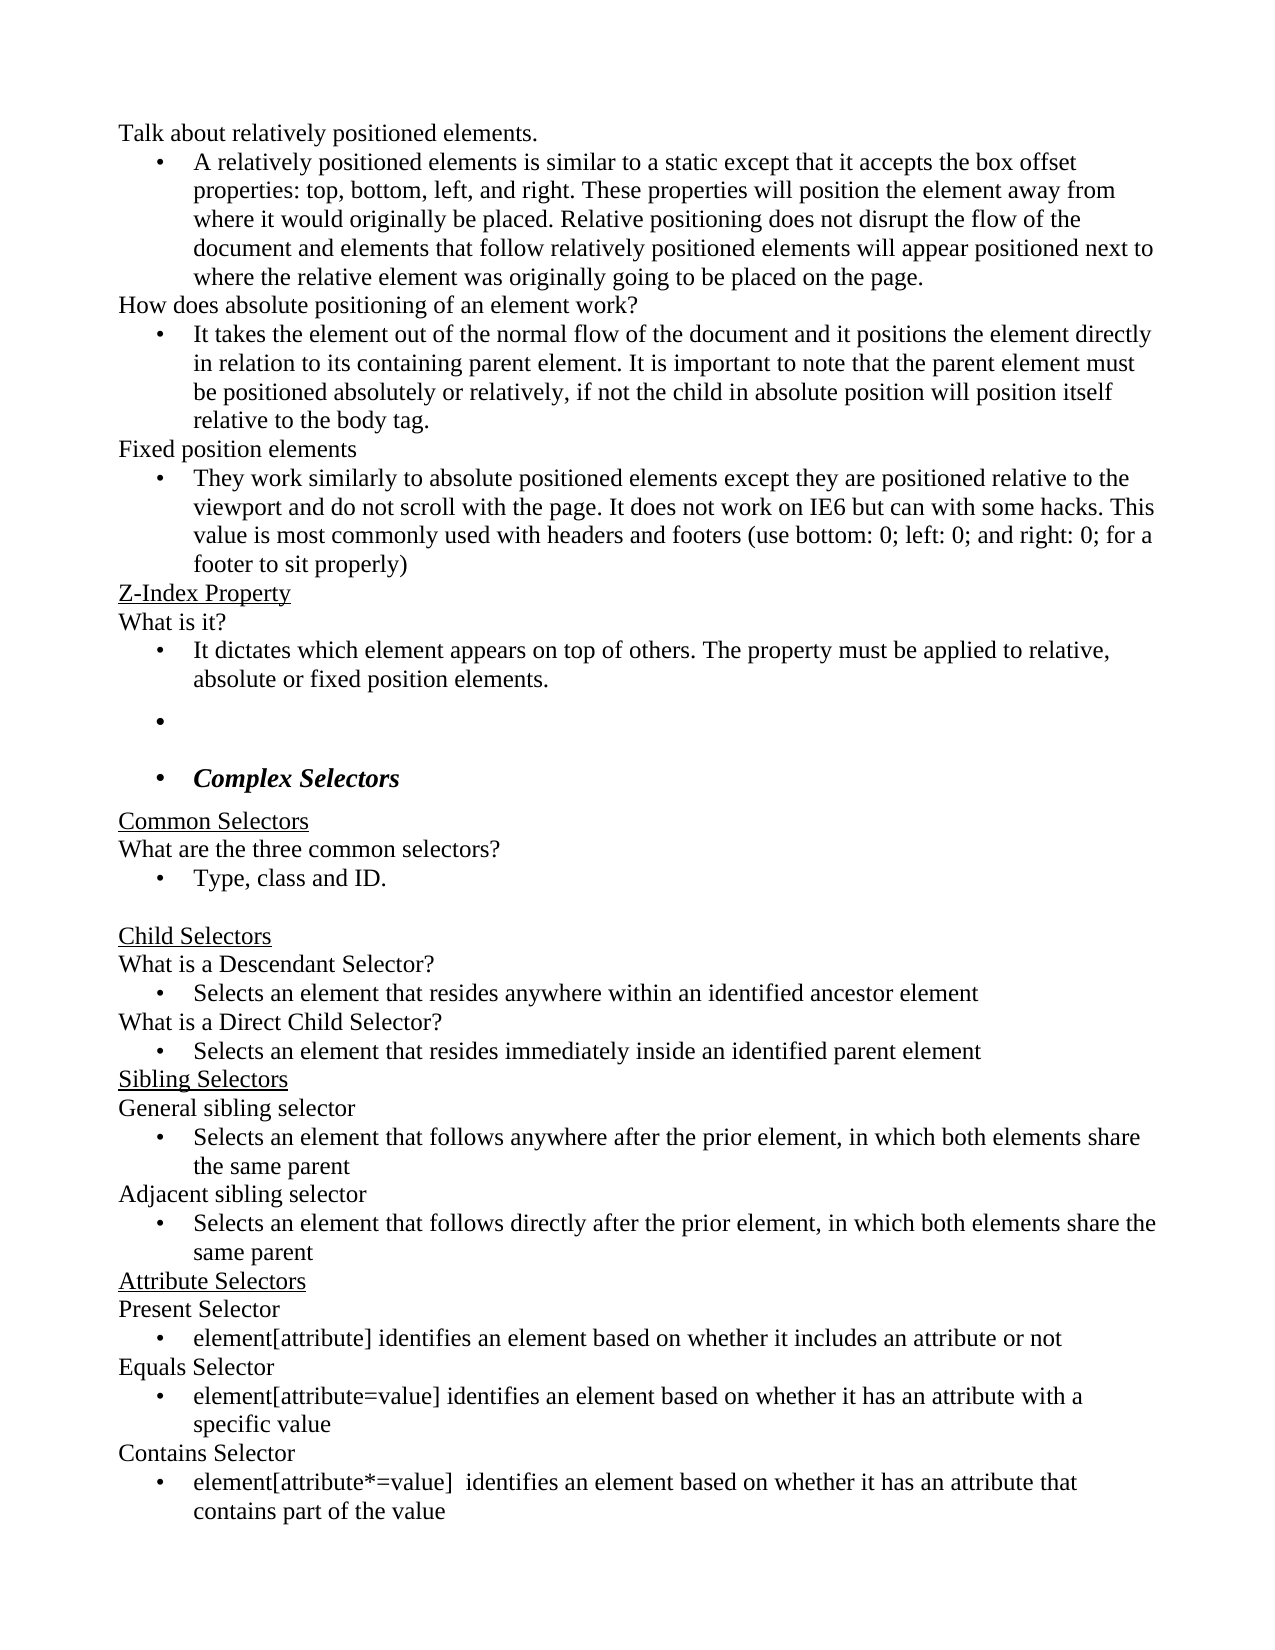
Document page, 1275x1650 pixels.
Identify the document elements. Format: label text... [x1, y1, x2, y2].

text Adjacent sibling selector [118, 1179, 1157, 1208]
list It dictates which element appears on top of others. The property must be applied to relative, absolute or fixed position elements. [156, 636, 1157, 693]
text Attribute Selectors [118, 1266, 1157, 1294]
text Common Selectors [118, 806, 1157, 834]
text What is a Descendant Selector? [118, 949, 1157, 978]
list element[attribute*=value] identifies an element based on whether it has an attribute that contains part of the value [156, 1467, 1157, 1524]
text Child Selectors [118, 921, 1157, 949]
text Present Selector [118, 1294, 1157, 1323]
text Talk about relatively positioned elements. [118, 118, 1157, 147]
text How does absolute positioning of an element work? [118, 291, 1157, 319]
text What are the three common selectors? [118, 834, 1157, 863]
list They work similarly to absolute positioned elements except they are positioned relative to the viewport and do not scroll with the page. It does not work on IE6 but can with some hacks. This value is most commonly used with headers and footers (use bottom: 0; left: 0; and right: 0; for a footer to sit properly) [156, 463, 1157, 578]
text Equals Selector [118, 1352, 1157, 1381]
list Complex Selectors [156, 762, 1157, 793]
list Selects an element that follows directly after the prior element, in which both elements share the same parent [156, 1208, 1157, 1266]
text Sibling Selectors [118, 1064, 1157, 1093]
text Z-Index Property [118, 578, 1157, 607]
list Selects an element that follows anywhere after the prior element, in which both elements share the same parent [156, 1122, 1157, 1179]
list Selects an element that resides anywhere within an identified ancestor element [156, 978, 1157, 1007]
text What is a Direct Child Selector? [118, 1007, 1157, 1036]
text Contains Selector [118, 1438, 1157, 1467]
list element[attribute=value] identifies an element based on whether it has an attribute with a specific value [156, 1381, 1157, 1438]
text Fixed position elements [118, 434, 1157, 463]
list Type, class and ID. [156, 863, 1157, 892]
text What is it? [118, 607, 1157, 636]
text General sibling selector [118, 1093, 1157, 1122]
list Selects an element that resides immediately inside an identified parent element [156, 1036, 1157, 1064]
list A relatively positioned elements is similar to a static except that it accepts the box offset properties: top, bottom, left, and right. These properties will position the element away from where it would originally be placed. Relative positioning does not disrupt the flow of the document and elements that follow relatively positioned elements will appear positioned next to where the relative element was originally going to be placed on the page. [156, 147, 1157, 291]
list It takes the element out of the normal flow of the document and it positions the element directly in relation to its containing parent element. It is important to note that the parent element must be positioned absolutely or relatively, if not the child in absolute position will position itself relative to the body tag. [156, 319, 1157, 434]
list element[attribute] identifies an element based on whether it includes an attribute or not [156, 1323, 1157, 1352]
